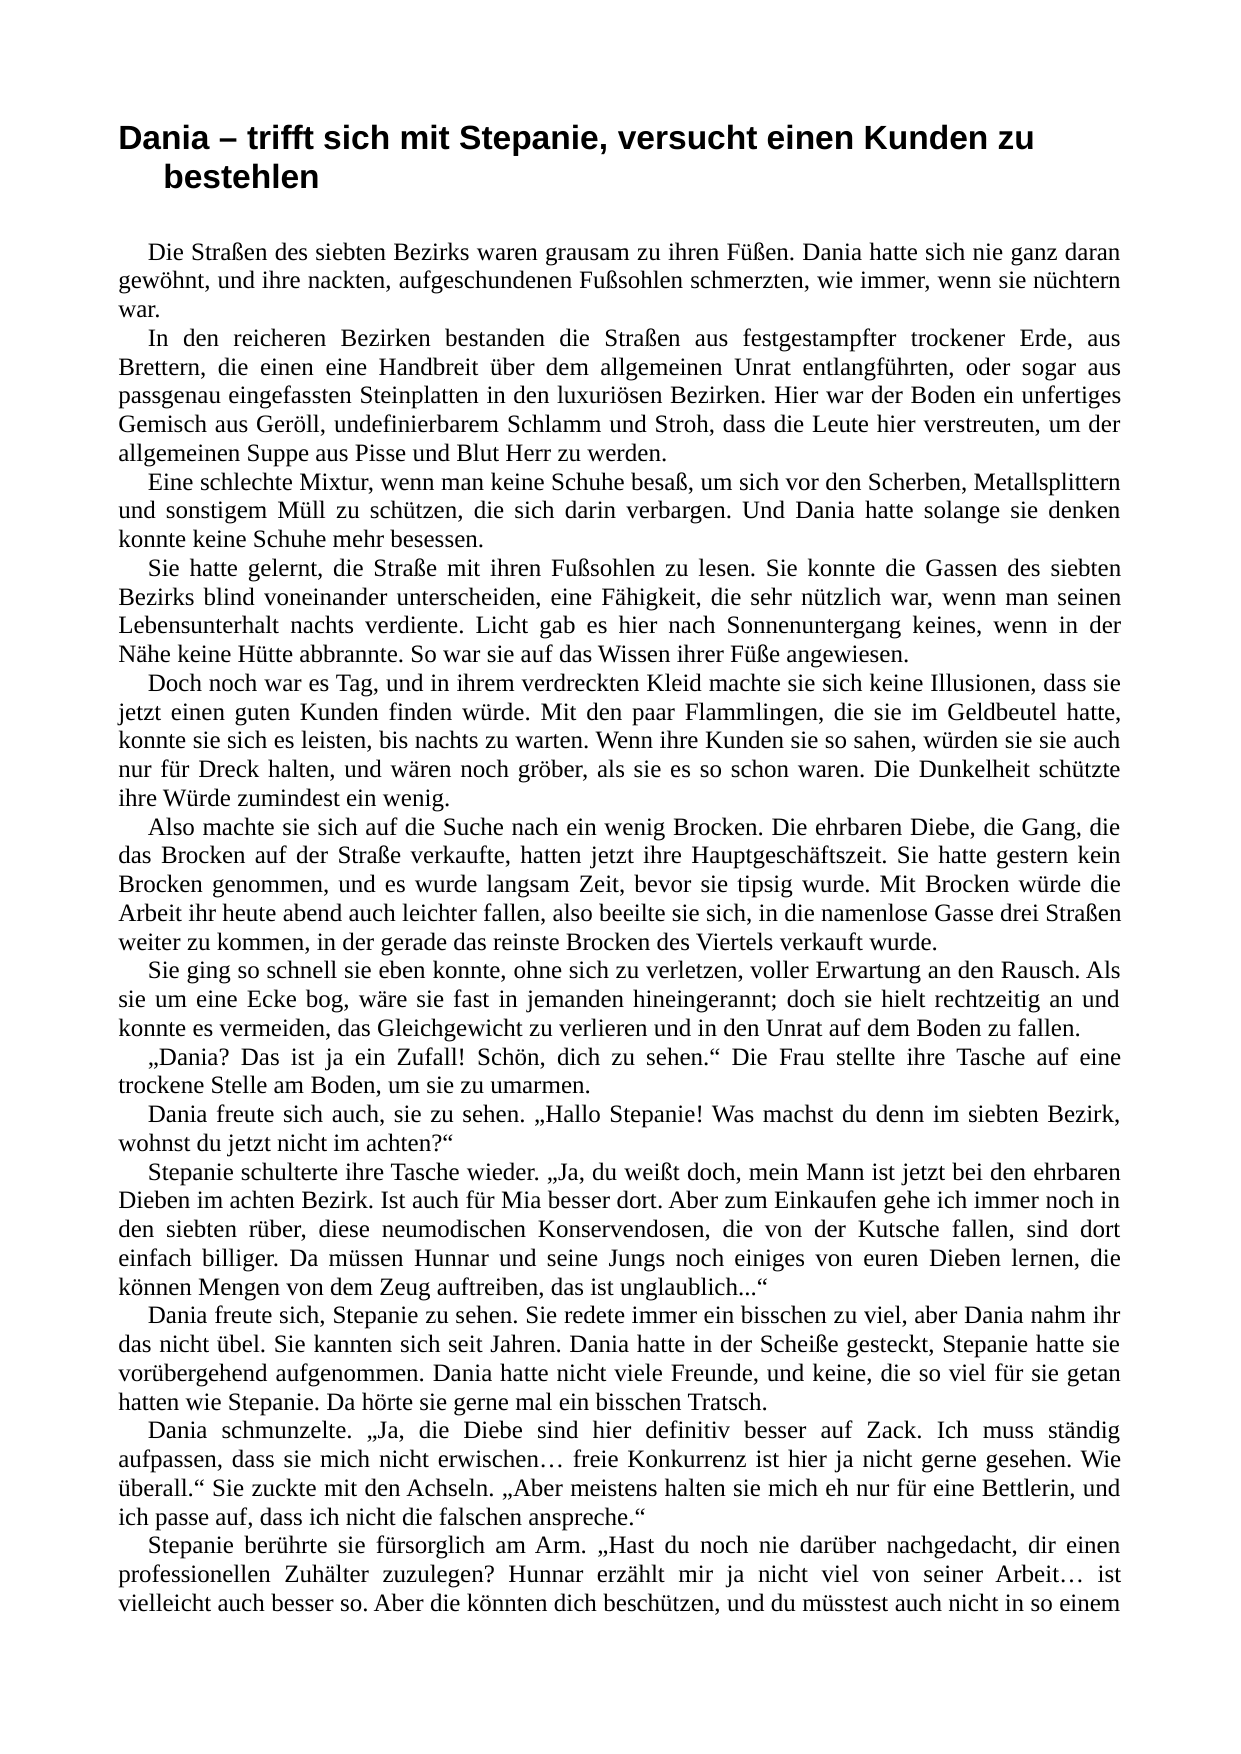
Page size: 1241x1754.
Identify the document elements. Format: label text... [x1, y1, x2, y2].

text In den reicheren Bezirken bestanden die Straßen aus festgestampfter trockener Erde, aus Brettern, die einen eine Handbreit über dem allgemeinen Unrat entlangführten, oder sogar aus passgenau eingefassten Steinplatten in den luxuriösen Bezirken. Hier war der Boden ein unfertiges Gemisch aus Geröll, undefinierbarem Schlamm und Stroh, dass die Leute hier verstreuten, um der allgemeinen Suppe aus Pisse und Blut Herr zu werden. [118, 323, 1122, 467]
text Dania schmunzelte. „Ja, die Diebe sind hier definitiv besser auf Zack. Ich muss ständig aufpassen, dass sie mich nicht erwischen… freie Konkurrenz ist hier ja nicht gerne gesehen. Wie überall.“ Sie zuckte mit den Achseln. „Aber meistens halten sie mich eh nur für eine Bettlerin, und ich passe auf, dass ich nicht die falschen anspreche.“ [118, 1415, 1122, 1530]
text Die Straßen des siebten Bezirks waren grausam zu ihren Füßen. Dania hatte sich nie ganz daran gewöhnt, und ihre nackten, aufgeschundenen Fußsohlen schmerzten, wie immer, wenn sie nüchtern war. [118, 237, 1122, 323]
text Doch noch war es Tag, und in ihrem verdreckten Kleid machte sie sich keine Illusionen, dass sie jetzt einen guten Kunden finden würde. Mit den paar Flammlingen, die sie im Geldbeutel hatte, konnte sie sich es leisten, bis nachts zu warten. Wenn ihre Kunden sie so sahen, würden sie sie auch nur für Dreck halten, und wären noch gröber, als sie es so schon waren. Die Dunkelheit schützte ihre Würde zumindest ein wenig. [118, 668, 1122, 812]
text Dania freute sich auch, sie zu sehen. „Hallo Stepanie! Was machst du denn im siebten Bezirk, wohnst du jetzt nicht im achten?“ [118, 1099, 1122, 1157]
text Also machte sie sich auf die Suche nach ein wenig Brocken. Die ehrbaren Diebe, die Gang, die das Brocken auf der Straße verkaufte, hatten jetzt ihre Hauptgeschäftszeit. Sie hatte gestern kein Brocken genommen, und es wurde langsam Zeit, bevor sie tipsig wurde. Mit Brocken würde die Arbeit ihr heute abend auch leichter fallen, also beeilte sie sich, in die namenlose Gasse drei Straßen weiter zu kommen, in der gerade das reinste Brocken des Viertels verkauft wurde. [118, 812, 1122, 955]
text Stepanie schulterte ihre Tasche wieder. „Ja, du weißt doch, mein Mann ist jetzt bei den ehrbaren Dieben im achten Bezirk. Ist auch für Mia besser dort. Aber zum Einkaufen gehe ich immer noch in den siebten rüber, diese neumodischen Konservendosen, die von der Kutsche fallen, sind dort einfach billiger. Da müssen Hunnar und seine Jungs noch einiges von euren Dieben lernen, die können Mengen von dem Zeug auftreiben, das ist unglaublich...“ [118, 1157, 1122, 1300]
text „Dania? Das ist ja ein Zufall! Schön, dich zu sehen.“ Die Frau stellte ihre Tasche auf eine trockene Stelle am Boden, um sie zu umarmen. [118, 1042, 1122, 1099]
text Sie hatte gelernt, die Straße mit ihren Fußsohlen zu lesen. Sie konnte die Gassen des siebten Bezirks blind voneinander unterscheiden, eine Fähigkeit, die sehr nützlich war, wenn man seinen Lebensunterhalt nachts verdiente. Licht gab es hier nach Sonnenuntergang keines, wenn in der Nähe keine Hütte abbrannte. So war sie auf das Wissen ihrer Füße angewiesen. [118, 553, 1122, 668]
text Stepanie berührte sie fürsorglich am Arm. „Hast du noch nie darüber nachgedacht, dir einen professionellen Zuhälter zuzulegen? Hunnar erzählt mir ja nicht viel von seiner Arbeit… ist vielleicht auch besser so. Aber die könnten dich beschützen, und du müsstest auch nicht in so einem [118, 1530, 1122, 1617]
text Eine schlechte Mixtur, wenn man keine Schuhe besaß, um sich vor den Scherben, Metallsplittern und sonstigem Müll zu schützen, die sich darin verbargen. Und Dania hatte solange sie denken konnte keine Schuhe mehr besessen. [118, 467, 1122, 553]
text Sie ging so schnell sie eben konnte, ohne sich zu verletzen, voller Erwartung an den Rausch. Als sie um eine Ecke bog, wäre sie fast in jemanden hineingerannt; doch sie hielt rechtzeitig an und konnte es vermeiden, das Gleichgewicht zu verlieren und in den Unrat auf dem Boden zu fallen. [118, 955, 1122, 1042]
text Dania freute sich, Stepanie zu sehen. Sie redete immer ein bisschen zu viel, aber Dania nahm ihr das nicht übel. Sie kannten sich seit Jahren. Dania hatte in der Scheiße gesteckt, Stepanie hatte sie vorübergehend aufgenommen. Dania hatte nicht viele Freunde, und keine, die so viel für sie getan hatten wie Stepanie. Da hörte sie gerne mal ein bisschen Tratsch. [118, 1300, 1122, 1415]
subtitle Dania – trifft sich mit Stepanie, versucht einen Kunden zu bestehlen [118, 118, 1122, 195]
